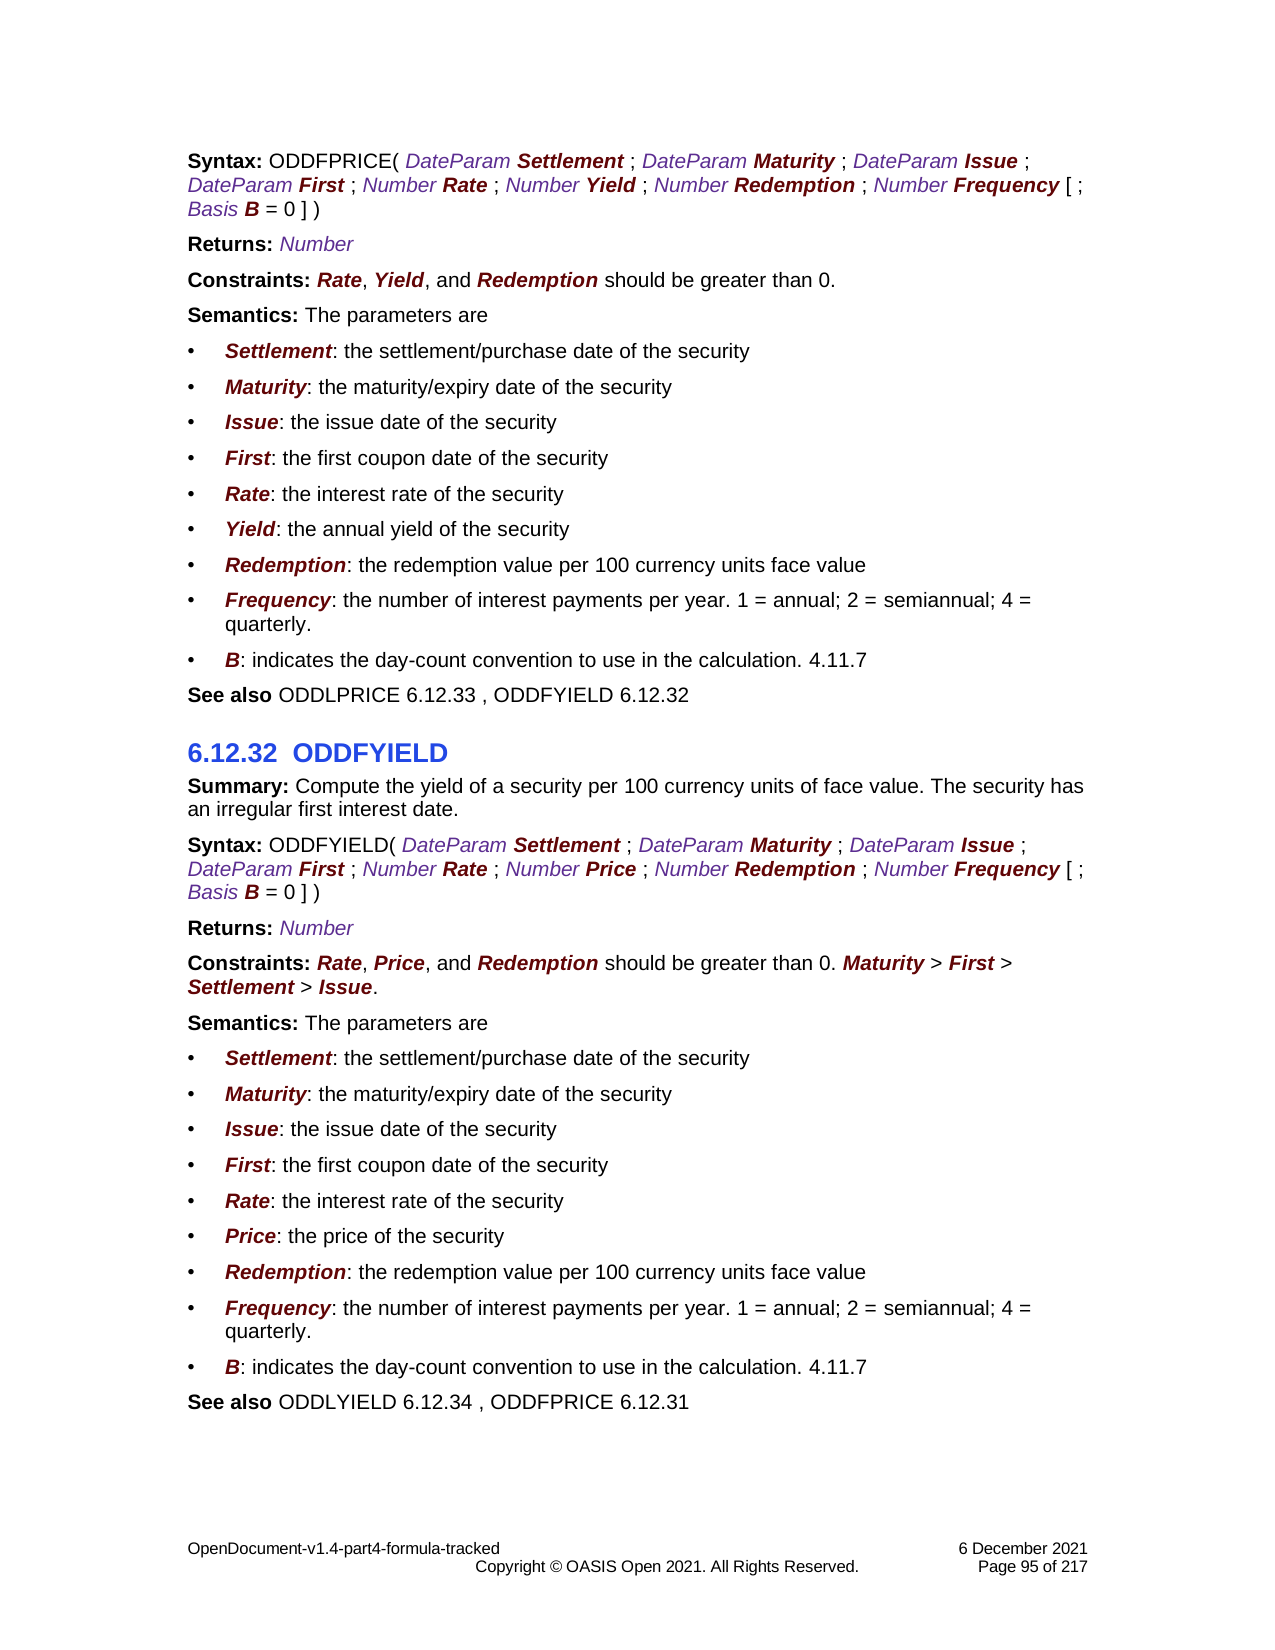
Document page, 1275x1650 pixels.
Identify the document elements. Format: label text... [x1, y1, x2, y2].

text Semantics: The parameters are [187, 1011, 1088, 1034]
text Summary: Compute the yield of a security per 100 currency units of face value. The security has an irregular first interest date. [187, 774, 1088, 821]
list B: indicates the day-count convention to use in the calculation. 4.11.7 [187, 1355, 1088, 1379]
list Maturity: the maturity/expiry date of the security [187, 1082, 1088, 1106]
list First: the first coupon date of the security [187, 1153, 1088, 1177]
list B: indicates the day-count convention to use in the calculation. 4.11.7 [187, 648, 1088, 672]
text Semantics: The parameters are [187, 304, 1088, 327]
list Price: the price of the security [187, 1225, 1088, 1248]
text Constraints: Rate, Yield, and Redemption should be greater than 0. [187, 268, 1088, 292]
list Rate: the interest rate of the security [187, 482, 1088, 506]
list Redemption: the redemption value per 100 currency units face value [187, 1260, 1088, 1284]
text Syntax: ODDFPRICE( DateParam Settlement ; DateParam Maturity ; DateParam Issue ; DateParam First ; Number Rate ; Number Yield ; Number Redemption ; Number Frequency [ ; Basis B = 0 ] ) [187, 150, 1088, 221]
subtitle ODDFYIELD [187, 738, 1088, 768]
text Constraints: Rate, Price, and Redemption should be greater than 0. Maturity > First > Settlement > Issue. [187, 952, 1088, 999]
list First: the first coupon date of the security [187, 446, 1088, 470]
list Yield: the annual yield of the security [187, 518, 1088, 541]
text See also ODDLYIELD 6.12.34 , ODDFPRICE 6.12.31 [187, 1391, 1088, 1414]
list Settlement: the settlement/purchase date of the security [187, 1047, 1088, 1070]
list Issue: the issue date of the security [187, 411, 1088, 434]
list Settlement: the settlement/purchase date of the security [187, 339, 1088, 363]
text See also ODDLPRICE 6.12.33 , ODDFYIELD 6.12.32 [187, 684, 1088, 707]
list Maturity: the maturity/expiry date of the security [187, 375, 1088, 399]
list Frequency: the number of interest payments per year. 1 = annual; 2 = semiannual; 4 = quarterly. [187, 1296, 1088, 1343]
text Returns: Number [187, 233, 1088, 256]
list Rate: the interest rate of the security [187, 1189, 1088, 1213]
list Issue: the issue date of the security [187, 1118, 1088, 1141]
list Redemption: the redemption value per 100 currency units face value [187, 553, 1088, 577]
text Returns: Number [187, 916, 1088, 940]
list Frequency: the number of interest payments per year. 1 = annual; 2 = semiannual; 4 = quarterly. [187, 589, 1088, 636]
text Syntax: ODDFYIELD( DateParam Settlement ; DateParam Maturity ; DateParam Issue ; DateParam First ; Number Rate ; Number Price ; Number Redemption ; Number Frequency [ ; Basis B = 0 ] ) [187, 833, 1088, 904]
